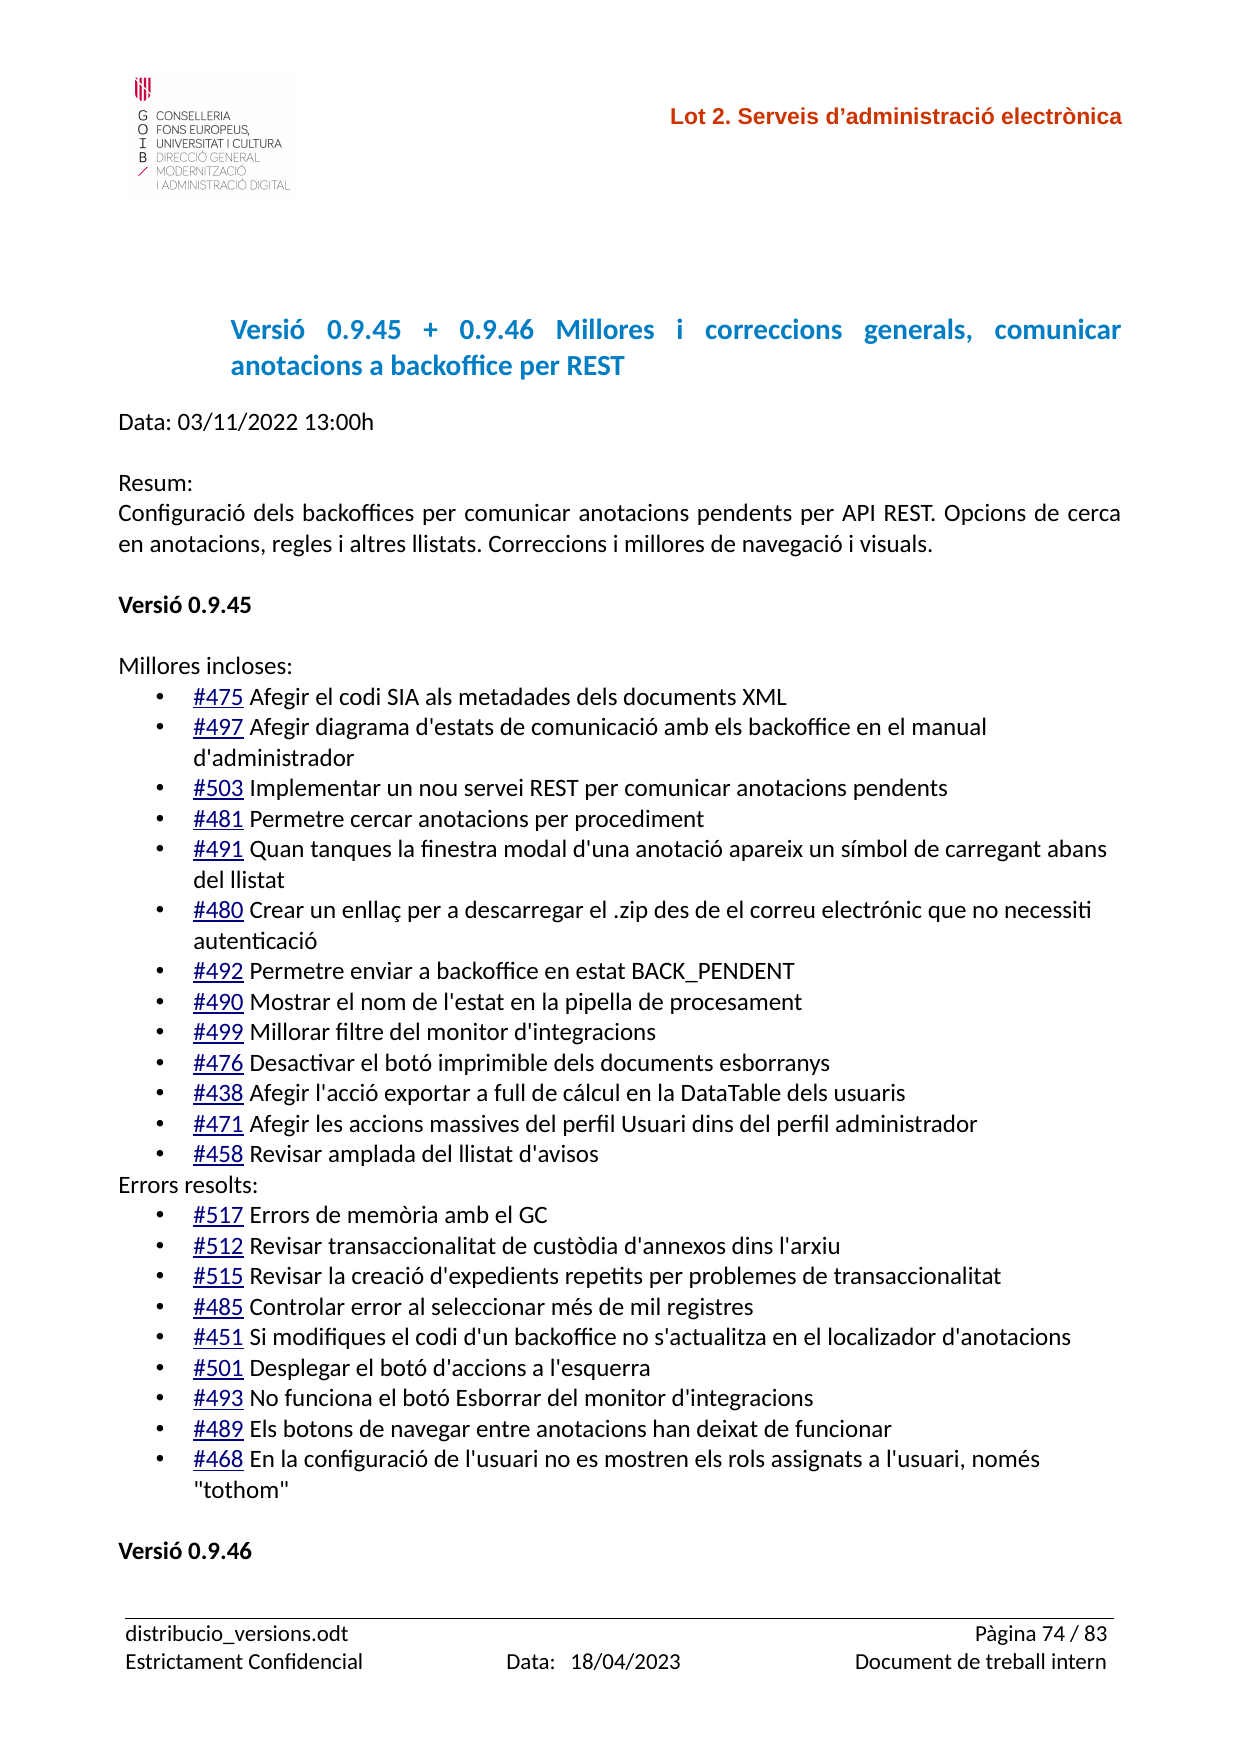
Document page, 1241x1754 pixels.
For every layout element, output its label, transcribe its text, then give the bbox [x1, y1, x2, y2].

list #497 Afegir diagrama d'estats de comunicació amb els backoffice en el manual d'administrador [156, 711, 1122, 772]
list #499 Millorar filtre del monitor d'integracions [156, 1016, 1122, 1047]
text Versió 0.9.45 [118, 589, 1122, 619]
list #493 No funciona el botó Esborrar del monitor d'integracions [156, 1383, 1122, 1413]
list #512 Revisar transaccionalitat de custòdia d'annexos dins l'arxiu [156, 1230, 1122, 1261]
list #471 Afegir les accions massives del perfil Usuari dins del perfil administrador [156, 1108, 1122, 1138]
picture [126, 70, 299, 197]
list #451 Si modifiques el codi d'un backoffice no s'actualitza en el localizador d'anotacions [156, 1322, 1122, 1352]
list #503 Implementar un nou servei REST per comunicar anotacions pendents [156, 772, 1122, 803]
text Millores incloses: [118, 650, 1122, 681]
list #438 Afegir l'acció exportar a full de cálcul en la DataTable dels usuaris [156, 1077, 1122, 1108]
text Data: 03/11/2022 13:00h [118, 406, 1122, 436]
text Versió 0.9.46 [118, 1535, 1122, 1566]
list #515 Revisar la creació d'expedients repetits per problemes de transaccionalitat [156, 1261, 1122, 1291]
list #489 Els botons de navegar entre anotacions han deixat de funcionar [156, 1413, 1122, 1444]
list #476 Desactivar el botó imprimible dels documents esborranys [156, 1047, 1122, 1077]
subtitle Versió 0.9.45 + 0.9.46 Millores i correccions generals, comunicar anotacions a backoffice per REST [153, 311, 1122, 382]
list #501 Desplegar el botó d'accions a l'esquerra [156, 1352, 1122, 1383]
list #492 Permetre enviar a backoffice en estat BACK_PENDENT [156, 955, 1122, 986]
list #458 Revisar amplada del llistat d'avisos [156, 1138, 1122, 1169]
list #517 Errors de memòria amb el GC [156, 1199, 1122, 1230]
text Resum: [118, 467, 1122, 497]
list #485 Controlar error al seleccionar més de mil registres [156, 1291, 1122, 1322]
list #480 Crear un enllaç per a descarregar el .zip des de el correu electrónic que no necessiti autenticació [156, 894, 1122, 955]
list #468 En la configuració de l'usuari no es mostren els rols assignats a l'usuari, només "tothom" [156, 1444, 1122, 1505]
list #491 Quan tanques la finestra modal d'una anotació apareix un símbol de carregant abans del llistat [156, 833, 1122, 894]
list #490 Mostrar el nom de l'estat en la pipella de procesament [156, 986, 1122, 1016]
list #475 Afegir el codi SIA als metadades dels documents XML [156, 681, 1122, 711]
text Configuració dels backoffices per comunicar anotacions pendents per API REST. Opcions de cerca en anotacions, regles i altres llistats. Correccions i millores de navegació i visuals. [118, 497, 1122, 558]
list #481 Permetre cercar anotacions per procediment [156, 803, 1122, 833]
text Errors resolts: [118, 1169, 1122, 1199]
